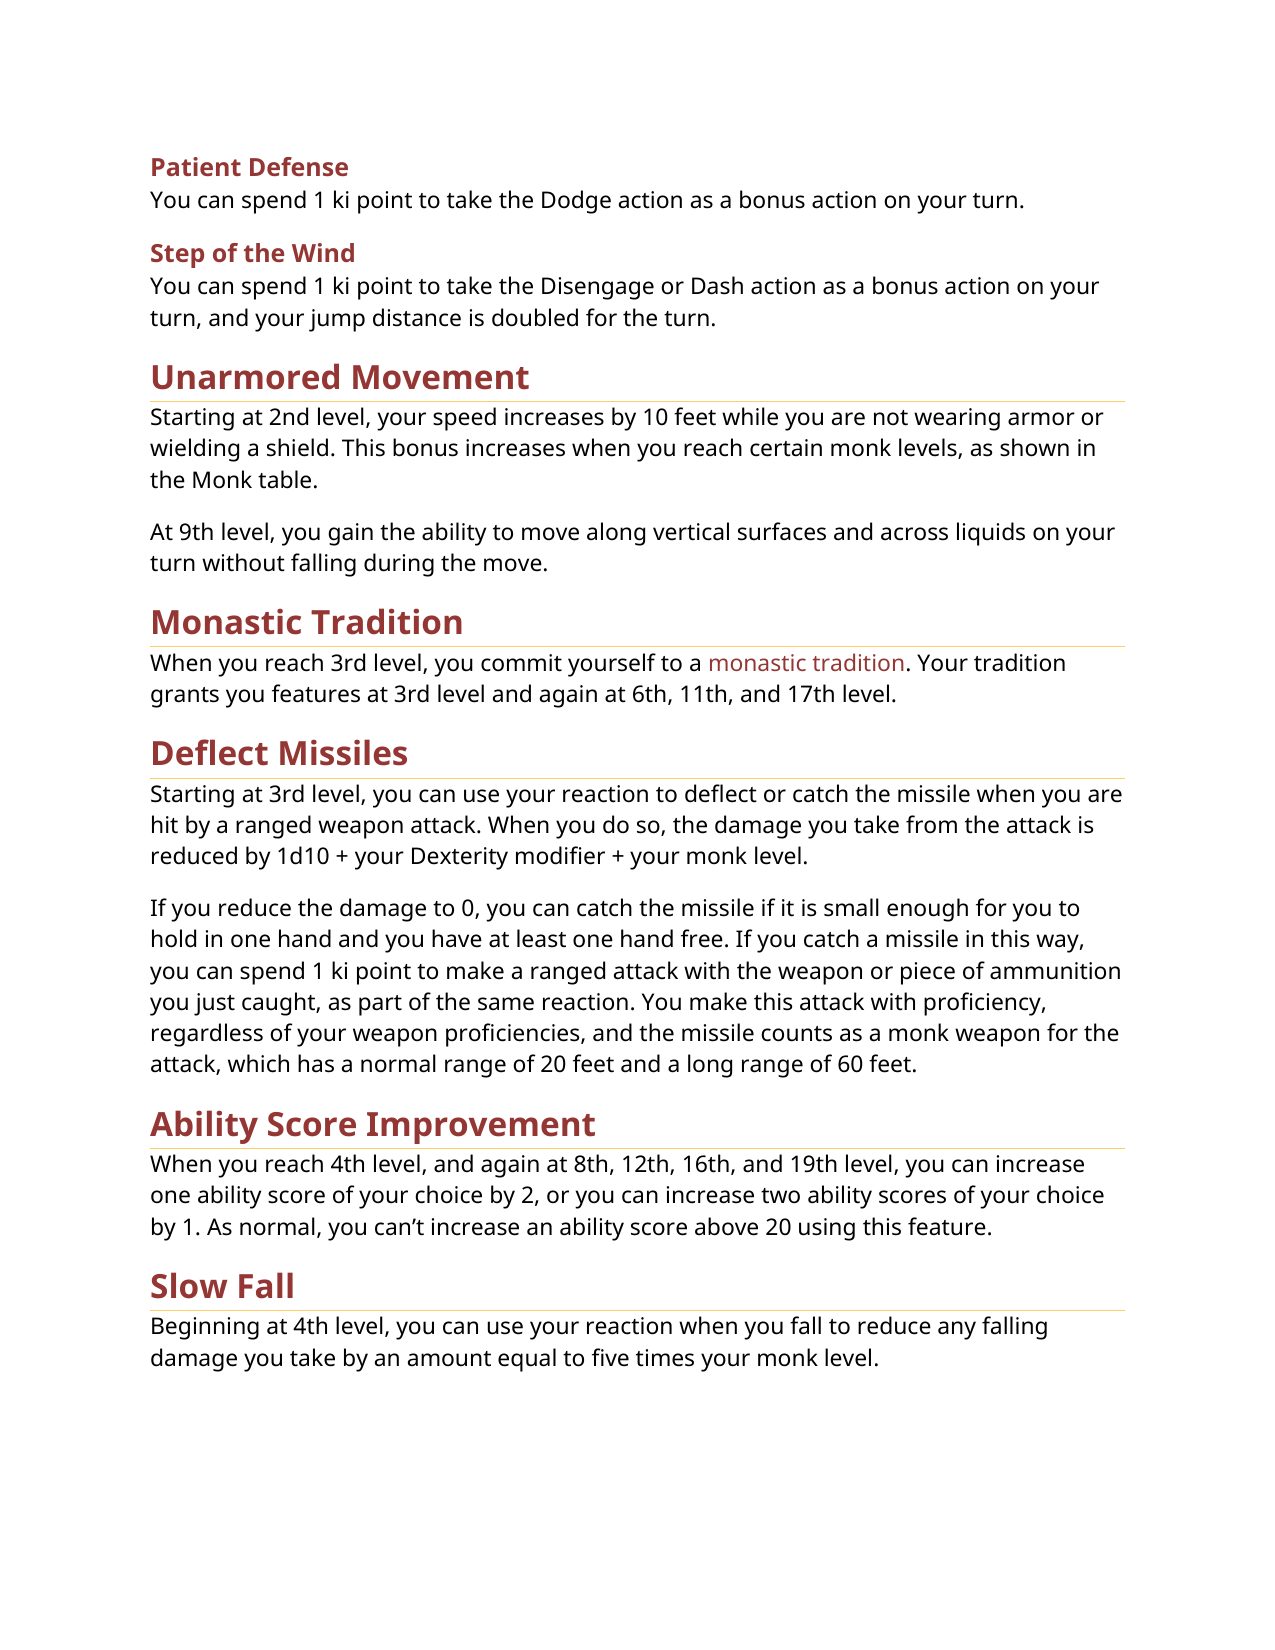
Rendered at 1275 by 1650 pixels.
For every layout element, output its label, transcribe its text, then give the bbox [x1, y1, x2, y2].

subtitle Deflect Missiles [150, 730, 1125, 778]
subtitle Slow Fall [150, 1263, 1125, 1310]
subtitle Ability Score Improvement [150, 1101, 1125, 1148]
text You can spend 1 ki point to take the Disengage or Dash action as a bonus action on your turn, and your jump distance is doubled for the turn. [150, 270, 1125, 333]
text Starting at 2nd level, your speed increases by 10 feet while you are not wearing armor or wielding a shield. This bonus increases when you reach certain monk levels, as shown in the Monk table. [150, 402, 1125, 495]
subtitle Unarmored Movement [150, 353, 1125, 401]
text Starting at 3rd level, you can use your reaction to deflect or catch the missile when you are hit by a ranged weapon attack. When you do so, the damage you take from the attack is reduced by 1d10 + your Dexterity modifier + your monk level. [150, 779, 1125, 871]
subtitle Patient Defense [150, 150, 1125, 184]
text When you reach 3rd level, you commit yourself to a monastic tradition. Your tradition grants you features at 3rd level and again at 6th, 11th, and 17th level. [150, 647, 1125, 709]
text At 9th level, you gain the ability to move along vertical surfaces and across liquids on your turn without falling during the move. [150, 516, 1125, 578]
subtitle Step of the Wind [150, 236, 1125, 270]
subtitle Monastic Tradition [150, 599, 1125, 646]
text When you reach 4th level, and again at 8th, 12th, 16th, and 19th level, you can increase one ability score of your choice by 2, or you can increase two ability scores of your choice by 1. As normal, you can’t increase an ability score above 20 using this feature. [150, 1149, 1125, 1242]
text You can spend 1 ki point to take the Dodge action as a bonus action on your turn. [150, 184, 1125, 215]
text If you reduce the damage to 0, you can catch the missile if it is small enough for you to hold in one hand and you have at least one hand free. If you catch a missile in this way, you can spend 1 ki point to make a ranged attack with the weapon or piece of ammunition you just caught, as part of the same reaction. You make this attack with proficiency, regardless of your weapon proficiencies, and the missile counts as a monk weapon for the attack, which has a normal range of 20 feet and a long range of 60 feet. [150, 892, 1125, 1080]
text Beginning at 4th level, you can use your reaction when you fall to reduce any falling damage you take by an amount equal to five times your monk level. [150, 1311, 1125, 1373]
